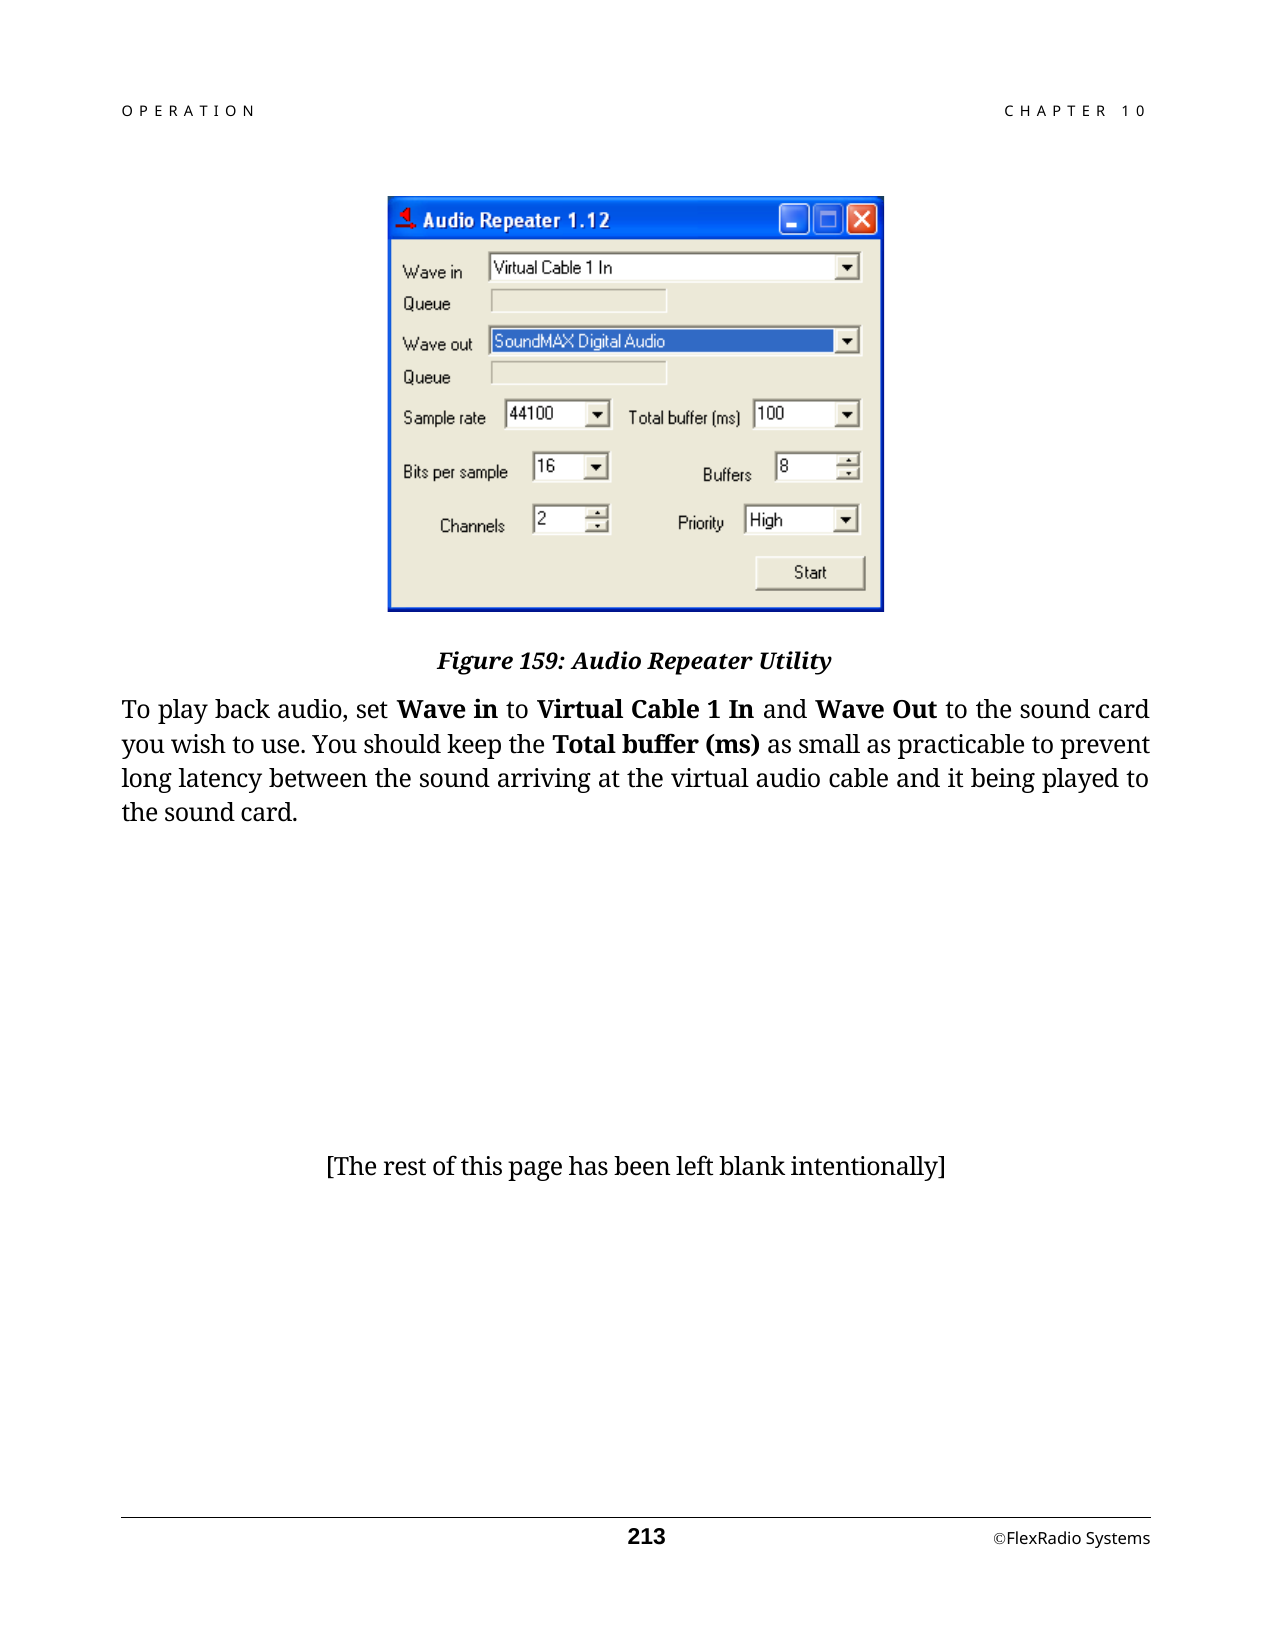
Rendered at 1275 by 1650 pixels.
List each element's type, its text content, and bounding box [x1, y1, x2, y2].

text To play back audio, set Wave in to Virtual Cable 1 In and Wave Out to the sound card you wish to use. You should keep the Total buffer (ms) as small as practicable to prevent long latency between the sound arriving at the virtual audio cable and it being played to the sound card. [121, 692, 1151, 828]
picture [387, 196, 885, 612]
text Figure 159: Audio Repeater Utility [121, 645, 1151, 677]
text [The rest of this page has been left blank intentionally] [121, 1149, 1151, 1183]
